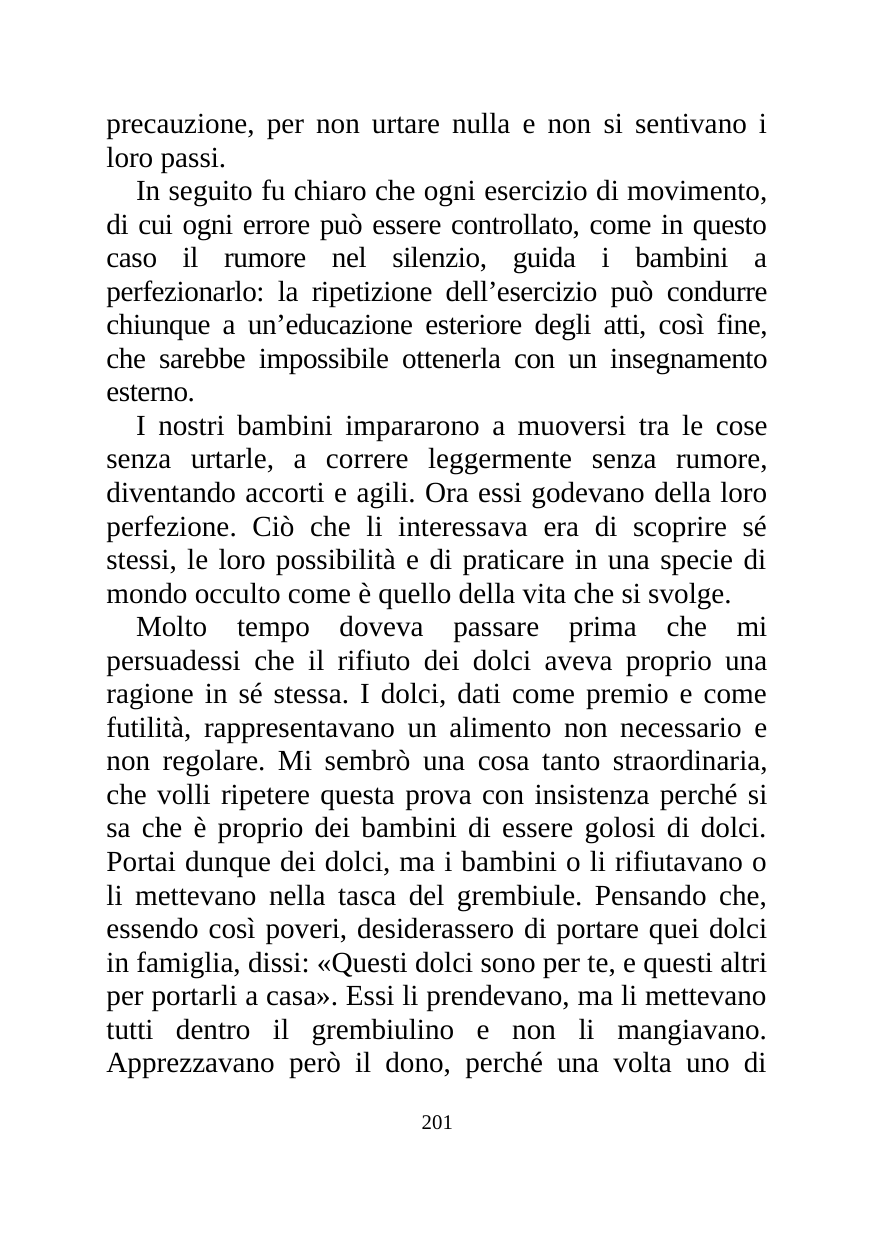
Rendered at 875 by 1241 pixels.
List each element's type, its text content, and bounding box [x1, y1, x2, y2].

text In seguito fu chiaro che ogni esercizio di movimento, di cui ogni errore può essere controllato, come in questo caso il rumore nel silenzio, guida i bambini a perfezionarlo: la ripetizione dell’esercizio può condurre chiunque a un’educazione esteriore degli atti, così fine, che sarebbe impossibile ottenerla con un insegnamento esterno. [106, 173, 768, 408]
text Molto tempo doveva passare prima che mi persuadessi che il rifiuto dei dolci aveva proprio una ragione in sé stessa. I dolci, dati come premio e come futilità, rappresentavano un alimento non necessario e non regolare. Mi sembrò una cosa tanto straordinaria, che volli ripetere questa prova con insistenza perché si sa che è proprio dei bambini di essere golosi di dolci. Portai dunque dei dolci, ma i bambini o li rifiutavano o li mettevano nella tasca del grembiule. Pensando che, essendo così poveri, desiderassero di portare quei dolci in famiglia, dissi: «Questi dolci sono per te, e questi altri per portarli a casa». Essi li prendevano, ma li mettevano tutti dentro il grembiulino e non li mangiavano. Apprezzavano però il dono, perché una volta uno di [106, 609, 768, 1079]
text precauzione, per non urtare nulla e non si sentivano i loro passi. [106, 106, 768, 173]
text I nostri bambini impararono a muoversi tra le cose senza urtarle, a correre leggermente senza rumore, diventando accorti e agili. Ora essi godevano della loro perfezione. Ciò che li interessava era di scoprire sé stessi, le loro possibilità e di praticare in una specie di mondo occulto come è quello della vita che si svolge. [106, 408, 768, 609]
